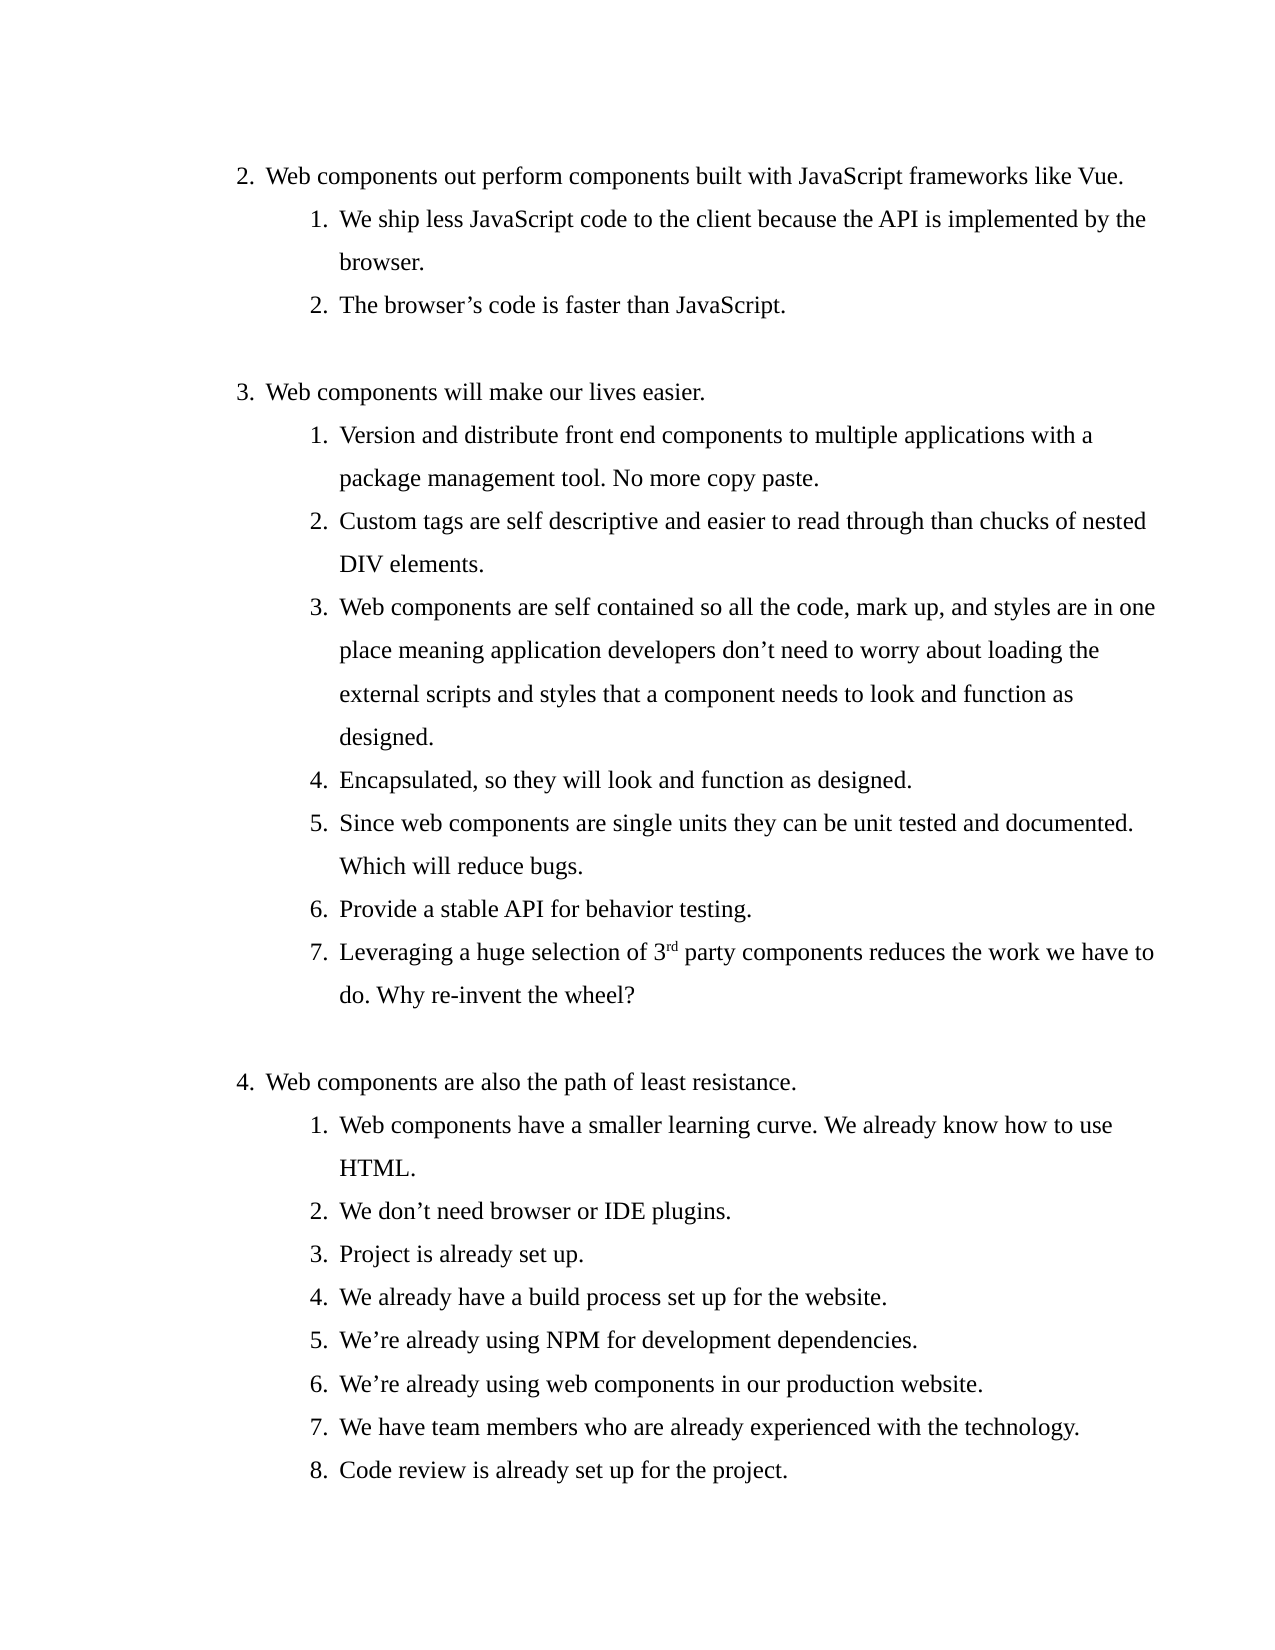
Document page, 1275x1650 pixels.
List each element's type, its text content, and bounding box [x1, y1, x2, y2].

list We don’t need browser or IDE plugins. [309, 1196, 1157, 1225]
list The browser’s code is faster than JavaScript. [309, 291, 1157, 319]
list We’re already using NPM for development dependencies. [309, 1326, 1157, 1354]
list Leveraging a huge selection of 3rd party components reduces the work we have to do. Why re-invent the wheel? [309, 937, 1157, 1009]
list Web components will make our lives easier. [236, 377, 1157, 406]
list We’re already using web components in our production website. [309, 1369, 1157, 1397]
list We have team members who are already experienced with the technology. [309, 1412, 1157, 1441]
list Web components have a smaller learning curve. We already know how to use HTML. [309, 1110, 1157, 1182]
list Version and distribute front end components to multiple applications with a package management tool. No more copy paste. [309, 420, 1157, 492]
list Custom tags are self descriptive and easier to read through than chucks of nested DIV elements. [309, 506, 1157, 578]
list Encapsulated, so they will look and function as designed. [309, 765, 1157, 794]
list We ship less JavaScript code to the client because the API is implemented by the browser. [309, 204, 1157, 276]
list Code review is already set up for the project. [309, 1455, 1157, 1484]
list Provide a stable API for behavior testing. [309, 894, 1157, 923]
list Since web components are single units they can be unit tested and documented. Which will reduce bugs. [309, 808, 1157, 880]
list Project is already set up. [309, 1239, 1157, 1268]
list Web components out perform components built with JavaScript frameworks like Vue. [236, 161, 1157, 190]
list Web components are self contained so all the code, mark up, and styles are in one place meaning application developers don’t need to worry about loading the external scripts and styles that a component needs to look and function as designed. [309, 592, 1157, 751]
list Web components are also the path of least resistance. [236, 1067, 1157, 1096]
list We already have a build process set up for the website. [309, 1282, 1157, 1311]
